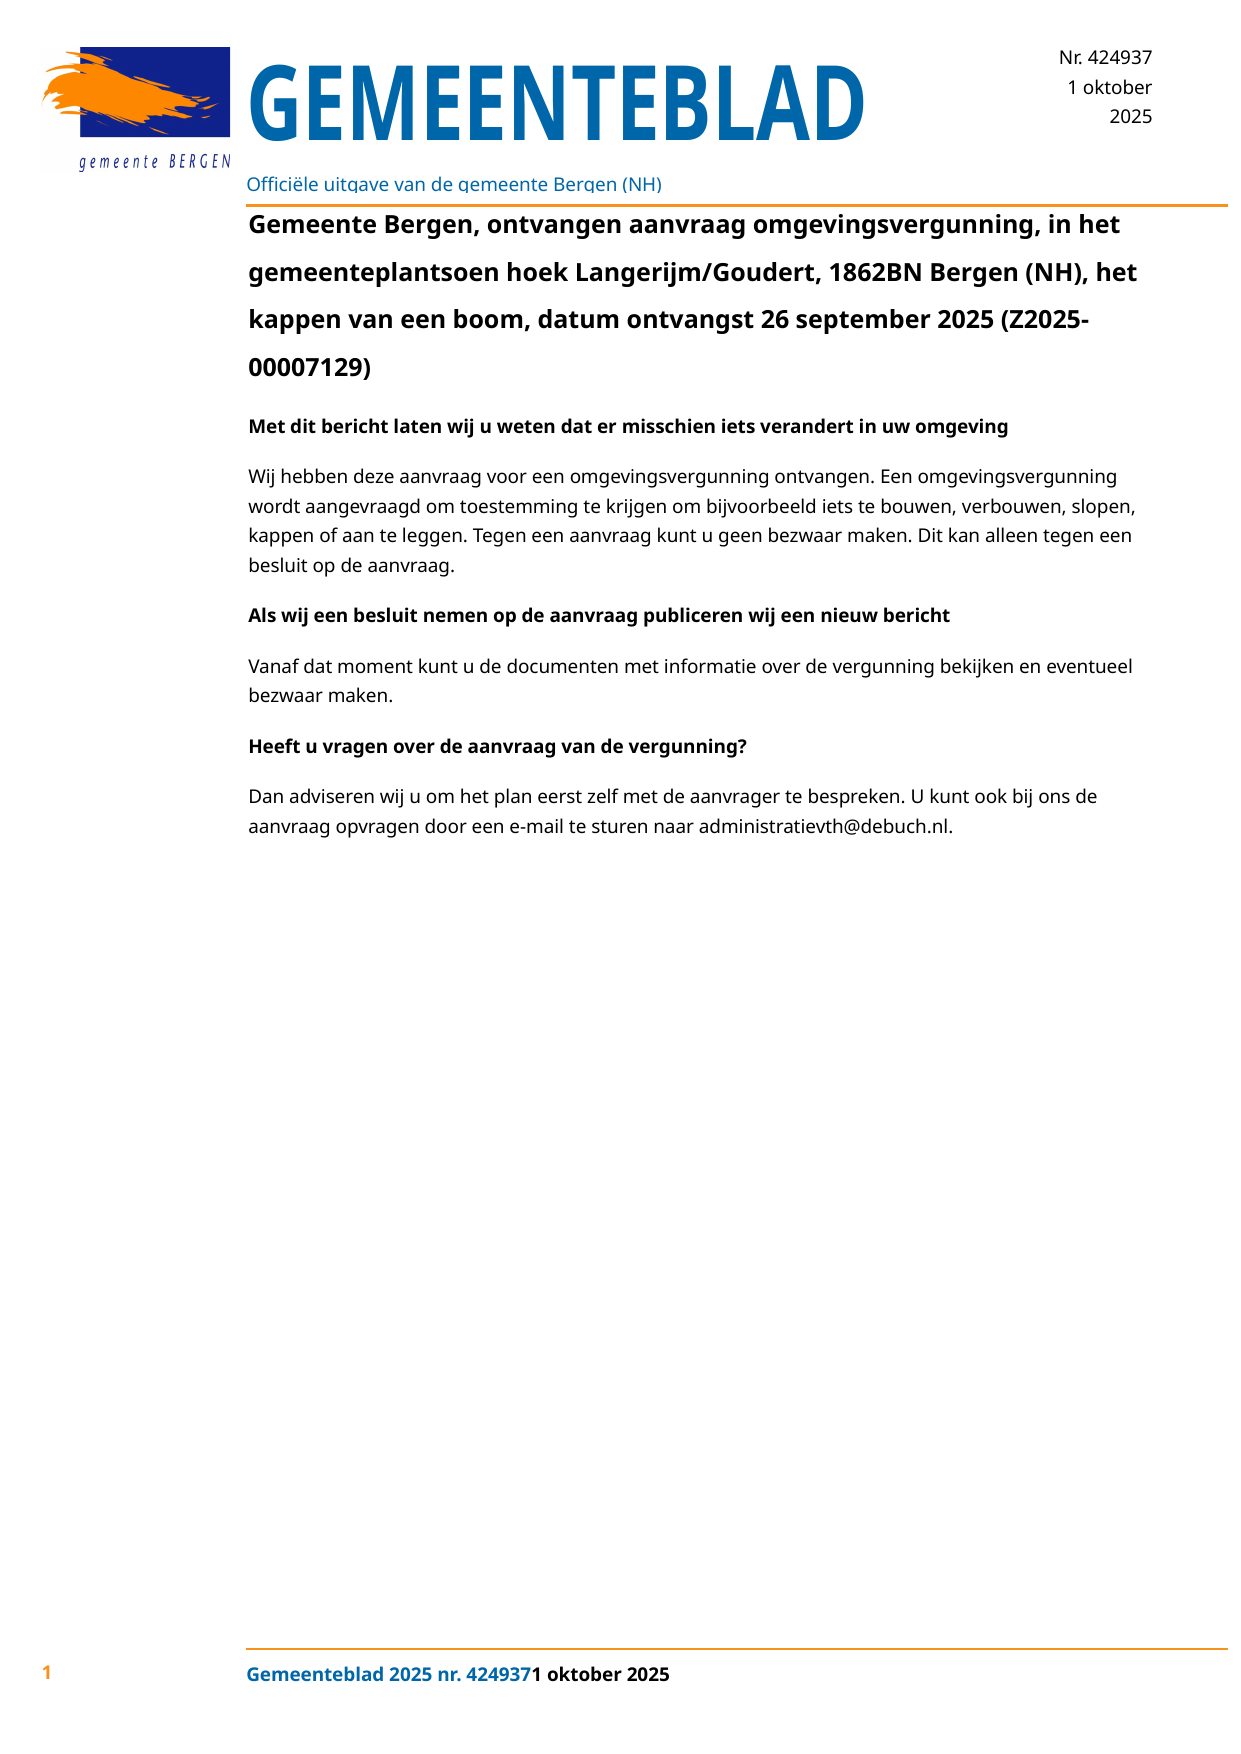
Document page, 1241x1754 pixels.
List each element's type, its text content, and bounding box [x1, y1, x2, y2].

text Met dit bericht laten wij u weten dat er misschien iets verandert in uw omgeving [248, 413, 1152, 439]
text Vanaf dat moment kunt u de documenten met informatie over de vergunning bekijken en eventueel bezwaar maken. [248, 653, 1152, 708]
picture [41, 47, 231, 172]
text Als wij een besluit nemen op de aanvraag publiceren wij een nieuw bericht [248, 603, 1152, 628]
text Dan adviseren wij u om het plan eerst zelf met de aanvrager te bespreken. U kunt ook bij ons de aanvraag opvragen door een e-mail te sturen naar administratievth@debuch.nl. [248, 783, 1152, 839]
text Wij hebben deze aanvraag voor een omgevingsvergunning ontvangen. Een omgevingsvergunning wordt aangevraagd om toestemming te krijgen om bijvoorbeeld iets te bouwen, verbouwen, slopen, kappen of aan te leggen. Tegen een aanvraag kunt u geen bezwaar maken. Dit kan alleen tegen een besluit op de aanvraag. [248, 463, 1152, 578]
text Gemeente Bergen, ontvangen aanvraag omgevingsvergunning, in het gemeenteplantsoen hoek Langerijm/Goudert, 1862BN Bergen (NH), het kappen van een boom, datum ontvangst 26 september 2025 (Z2025-00007129) [248, 207, 1152, 384]
text Heeft u vragen over de aanvraag van de vergunning? [248, 733, 1152, 759]
